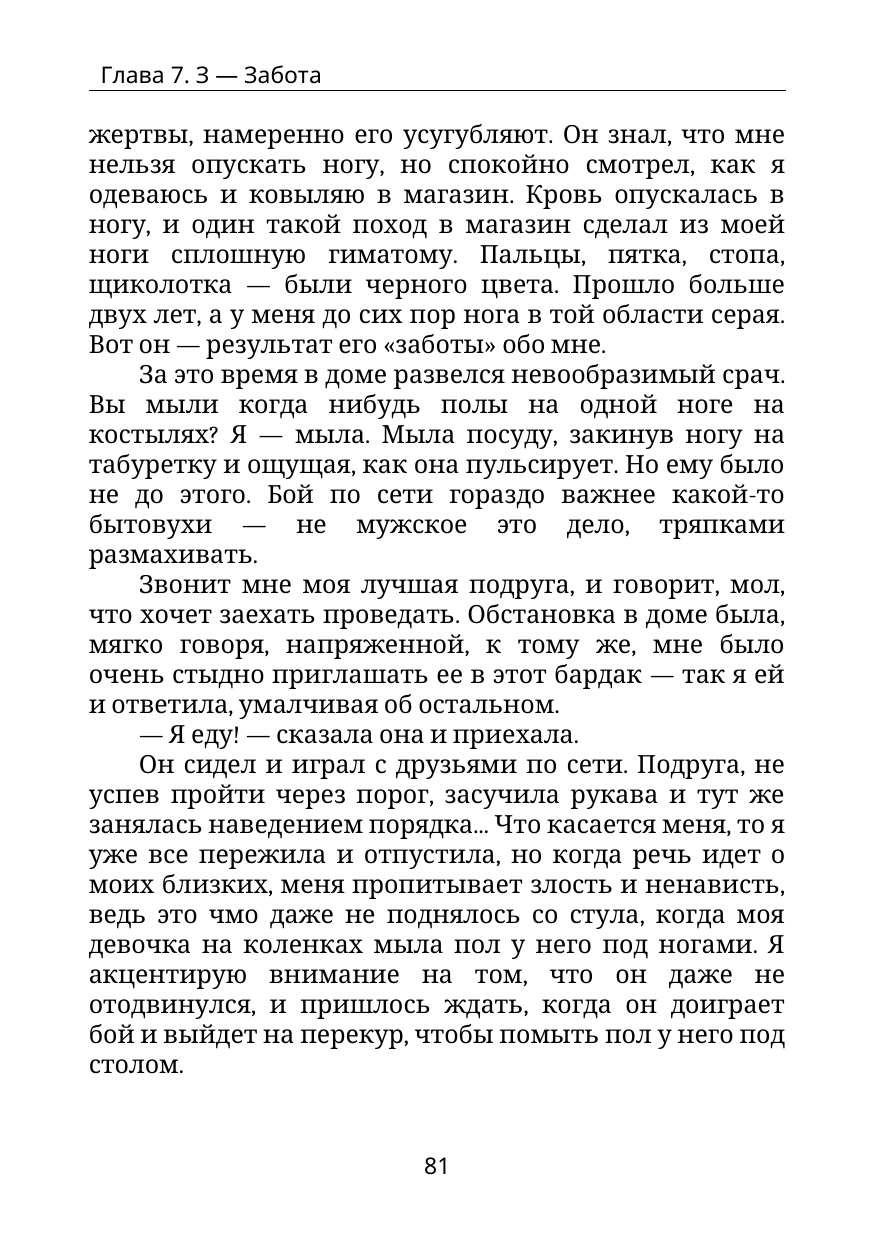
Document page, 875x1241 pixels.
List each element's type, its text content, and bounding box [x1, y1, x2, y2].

text За это время в доме развелся невообразимый срач. Вы мыли когда нибудь полы на одной ноге на костылях? Я — мыла. Мыла посуду, закинув ногу на табуретку и ощущая, как она пульсирует. Но ему было не до этого. Бой по сети гораздо важнее какой-то бытовухи — не мужское это дело, тряпками размахивать. [88, 360, 786, 570]
text Звонит мне моя лучшая подруга, и говорит, мол, что хочет заехать проведать. Обстановка в доме была, мягко говоря, напряженной, к тому же, мне было очень стыдно приглашать ее в этот бардак — так я ей и ответила, умалчивая об остальном. [88, 570, 786, 720]
text жертвы, намеренно его усугубляют. Он знал, что мне нельзя опускать ногу, но спокойно смотрел, как я одеваюсь и ковыляю в магазин. Кровь опускалась в ногу, и один такой поход в магазин сделал из моей ноги сплошную гиматому. Пальцы, пятка, стопа, щиколотка — были черного цвета. Прошло больше двух лет, а у меня до сих пор нога в той области серая. Вот он — результат его «заботы» обо мне. [88, 120, 786, 360]
text — Я еду! — сказала она и приехала. [88, 720, 786, 750]
text Он сидел и играл с друзьями по сети. Подруга, не успев пройти через порог, засучила рукава и тут же занялась наведением порядка... Что касается меня, то я уже все пережила и отпустила, но когда речь идет о моих близких, меня пропитывает злость и ненависть, ведь это чмо даже не поднялось со стула, когда моя девочка на коленках мыла пол у него под ногами. Я акцентирую внимание на том, что он даже не отодвинулся, и пришлось ждать, когда он доиграет бой и выйдет на перекур, чтобы помыть пол у него под столом. [88, 750, 786, 1080]
